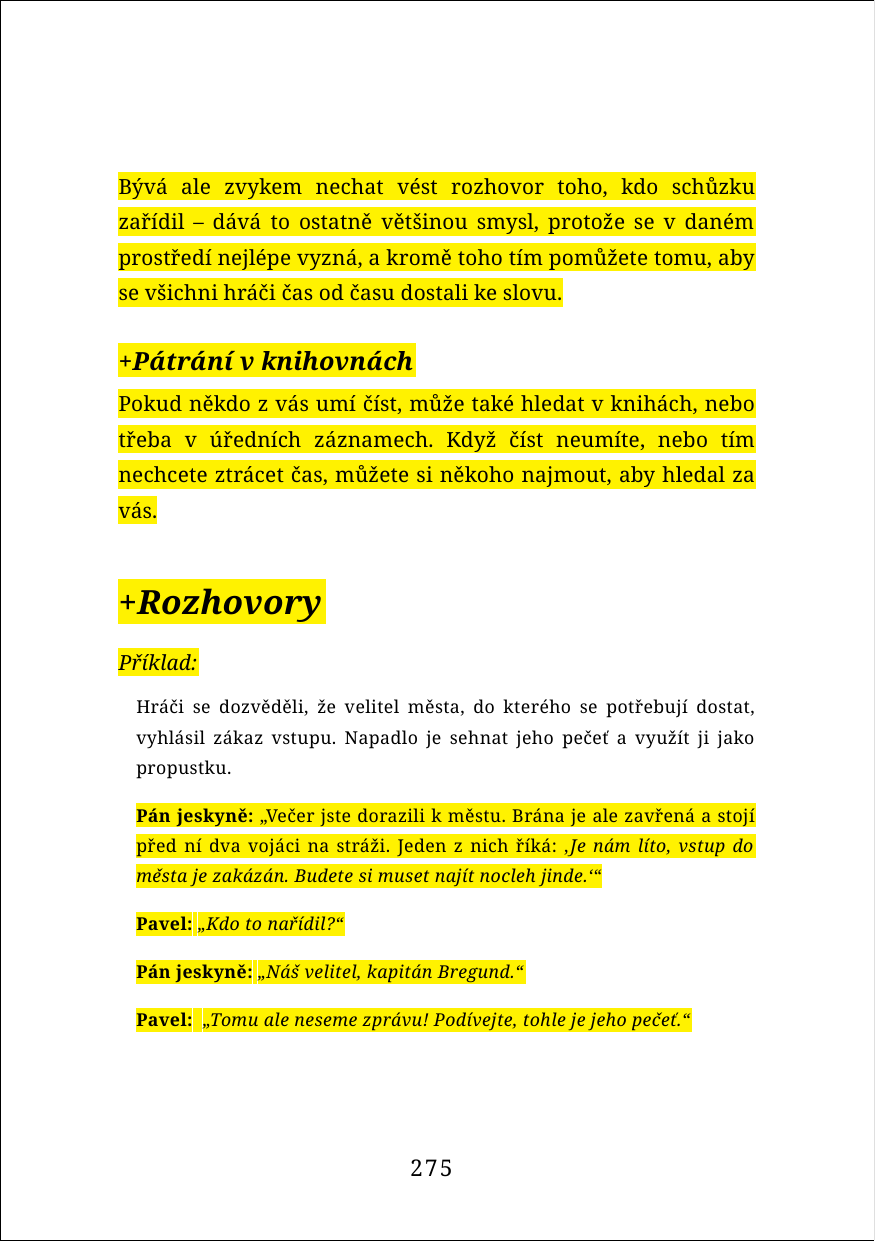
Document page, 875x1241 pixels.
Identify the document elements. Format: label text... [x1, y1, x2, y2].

text Příklad: [118, 648, 756, 676]
text Hráči se dozvěděli, že velitel města, do kterého se potřebují dostat, vyhlásil zákaz vstupu. Napadlo je sehnat jeho pečeť a využít ji jako propustku. [136, 695, 756, 779]
text Pavel: „Kdo to nařídil?“ [136, 912, 756, 936]
text Pokud někdo z vás umí číst, může také hledat v knihách, nebo třeba v úředních záznamech. Když číst neumíte, nebo tím nechcete ztrácet čas, můžete si někoho najmout, aby hledal za vás. [118, 389, 756, 524]
text Pán jeskyně: „Náš velitel, kapitán Bregund.“ [136, 959, 756, 984]
text Pavel: „Tomu ale neseme zprávu! Podívejte, tohle je jeho pečeť.“ [136, 1007, 756, 1032]
text Pán jeskyně: „Večer jste dorazili k městu. Brána je ale zavřená a stojí před ní dva vojáci na stráži. Jeden z nich říká: ‚Je nám líto, vstup do města je zakázán. Budete si muset najít nocleh jinde.‘“ [136, 803, 756, 888]
subtitle +Rozhovory [118, 578, 756, 624]
text Bývá ale zvykem nechat vést rozhovor toho, kdo schůzku zařídil – dává to ostatně většinou smysl, protože se v daném prostředí nejlépe vyzná, a kromě toho tím pomůžete tomu, aby se všichni hráči čas od času dostali ke slovu. [118, 172, 756, 307]
subtitle +Pátrání v knihovnách [118, 343, 756, 377]
